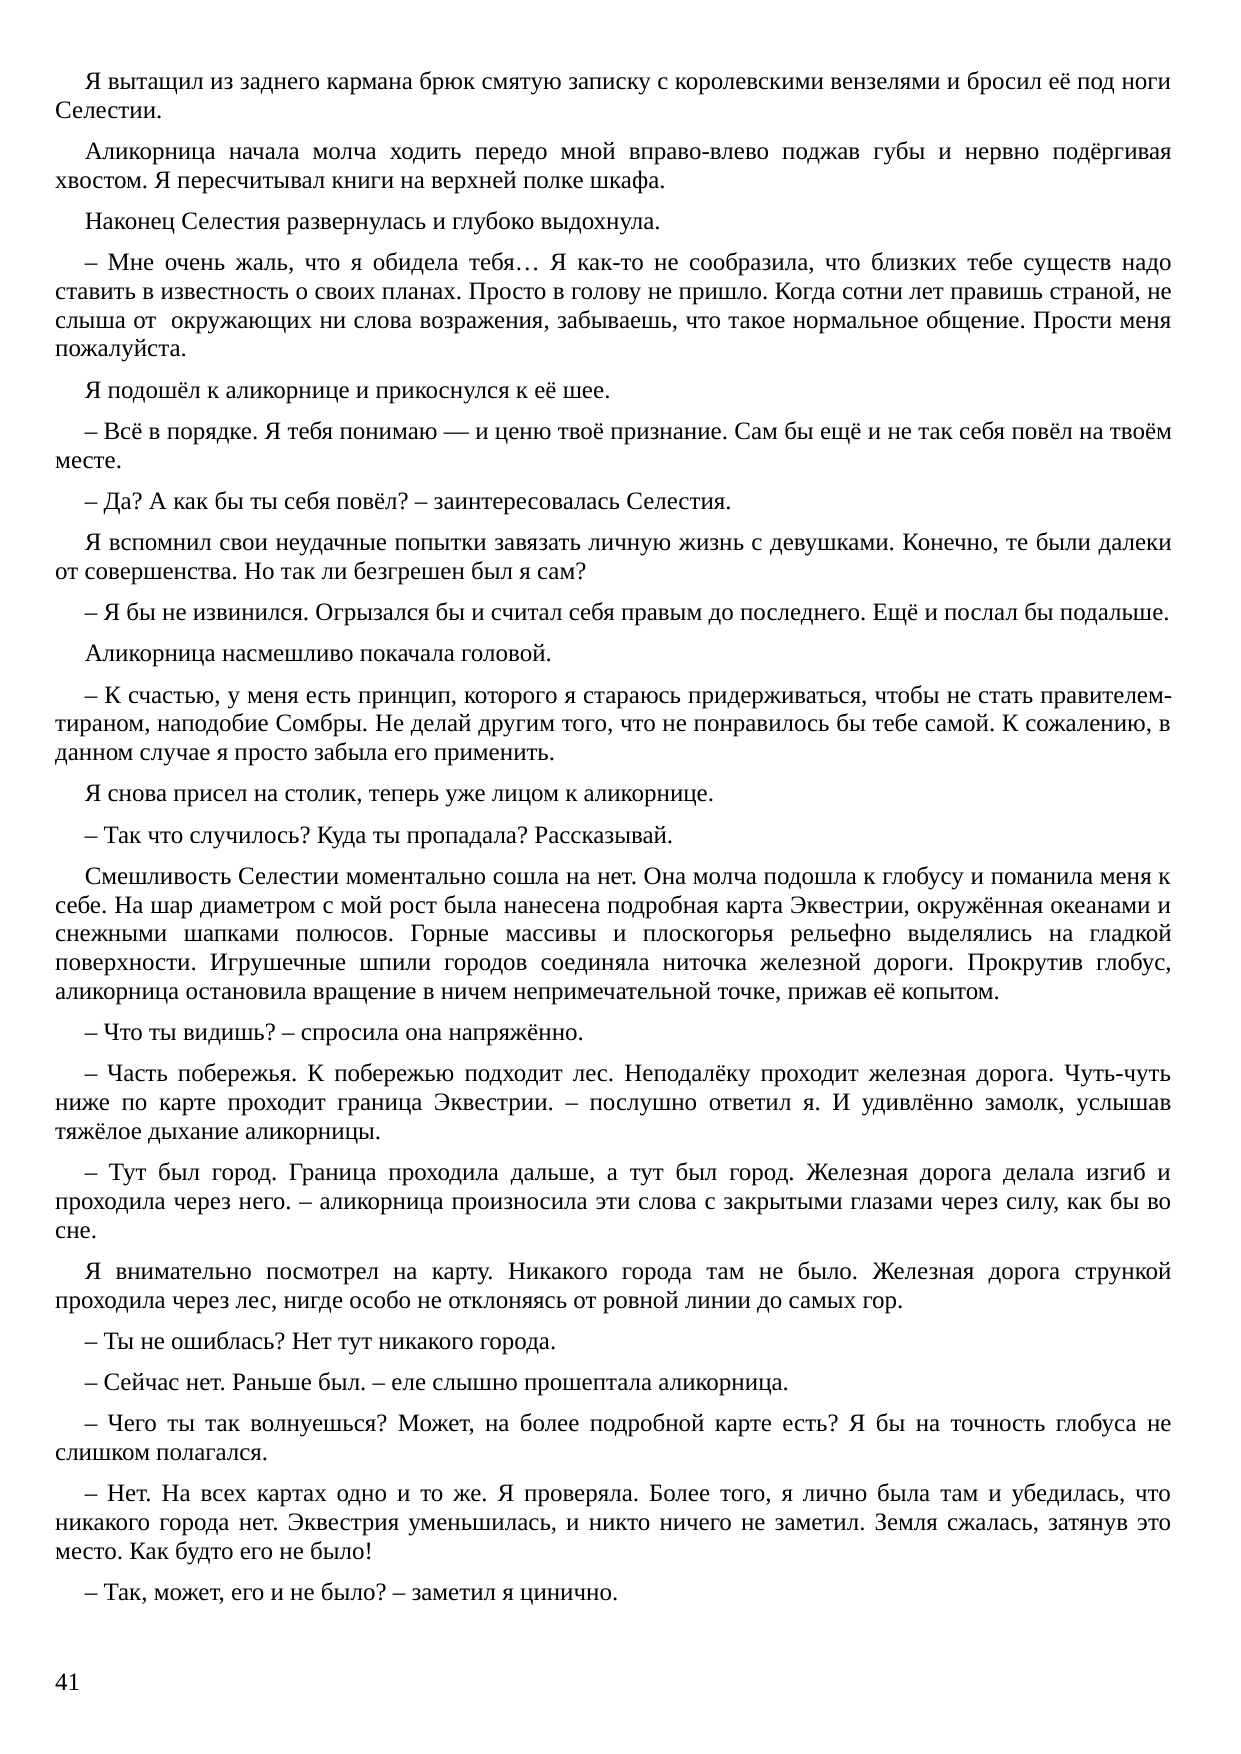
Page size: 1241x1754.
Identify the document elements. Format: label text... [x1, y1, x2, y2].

text – Ты не ошиблась? Нет тут никакого города. [55, 1326, 1173, 1355]
text – Часть побережья. К побережью подходит лес. Неподалёку проходит железная дорога. Чуть-чуть ниже по карте проходит граница Эквестрии. – послушно ответил я. И удивлённо замолк, услышав тяжёлое дыхание аликорницы. [55, 1058, 1173, 1145]
text – Нет. На всех картах одно и то же. Я проверяла. Более того, я лично была там и убедилась, что никакого города нет. Эквестрия уменьшилась, и никто ничего не заметил. Земля сжалась, затянув это место. Как будто его не было! [55, 1478, 1173, 1565]
text Наконец Селестия развернулась и глубоко выдохнула. [55, 206, 1173, 235]
text Я внимательно посмотрел на карту. Никакого города там не было. Железная дорога стрункой проходила через лес, нигде особо не отклоняясь от ровной линии до самых гор. [55, 1256, 1173, 1313]
text Я снова присел на столик, теперь уже лицом к аликорнице. [55, 778, 1173, 807]
text – Тут был город. Граница проходила дальше, а тут был город. Железная дорога делала изгиб и проходила через него. – аликорница произносила эти слова с закрытыми глазами через силу, как бы во сне. [55, 1157, 1173, 1243]
text – Чего ты так волнуешься? Может, на более подробной карте есть? Я бы на точность глобуса не слишком полагался. [55, 1408, 1173, 1466]
text Я вытащил из заднего кармана брюк смятую записку с королевскими вензелями и бросил её под ноги Селестии. [55, 66, 1173, 123]
text – Так, может, его и не было? – заметил я цинично. [55, 1577, 1173, 1606]
text Я вспомнил свои неудачные попытки завязать личную жизнь с девушками. Конечно, те были далеки от совершенства. Но так ли безгрешен был я сам? [55, 527, 1173, 585]
text – Да? А как бы ты себя повёл? – заинтересовалась Селестия. [55, 486, 1173, 515]
text Смешливость Селестии моментально сошла на нет. Она молча подошла к глобусу и поманила меня к себе. На шар диаметром с мой рост была нанесена подробная карта Эквестрии, окружённая океанами и снежными шапками полюсов. Горные массивы и плоскогорья рельефно выделялись на гладкой поверхности. Игрушечные шпили городов соединяла ниточка железной дороги. Прокрутив глобус, аликорница остановила вращение в ничем непримечательной точке, прижав её копытом. [55, 861, 1173, 1005]
text – Так что случилось? Куда ты пропадала? Рассказывай. [55, 820, 1173, 848]
text – Мне очень жаль, что я обидела тебя… Я как-то не сообразила, что близких тебе существ надо ставить в известность о своих планах. Просто в голову не пришло. Когда сотни лет правишь страной, не слыша от окружающих ни слова возражения, забываешь, что такое нормальное общение. Прости меня пожалуйста. [55, 247, 1173, 362]
text Я подошёл к аликорнице и прикоснулся к её шее. [55, 375, 1173, 403]
text – Я бы не извинился. Огрызался бы и считал себя правым до последнего. Ещё и послал бы подальше. [55, 597, 1173, 626]
text Аликорница начала молча ходить передо мной вправо-влево поджав губы и нервно подёргивая хвостом. Я пересчитывал книги на верхней полке шкафа. [55, 136, 1173, 193]
text – Что ты видишь? – спросила она напряжённо. [55, 1017, 1173, 1046]
text Аликорница насмешливо покачала головой. [55, 638, 1173, 667]
text – Всё в порядке. Я тебя понимаю — и ценю твоё признание. Сам бы ещё и не так себя повёл на твоём месте. [55, 416, 1173, 473]
text – Сейчас нет. Раньше был. – еле слышно прошептала аликорница. [55, 1367, 1173, 1396]
text – К счастью, у меня есть принцип, которого я стараюсь придерживаться, чтобы не стать правителем-тираном, наподобие Сомбры. Не делай другим того, что не понравилось бы тебе самой. К сожалению, в данном случае я просто забыла его применить. [55, 680, 1173, 766]
